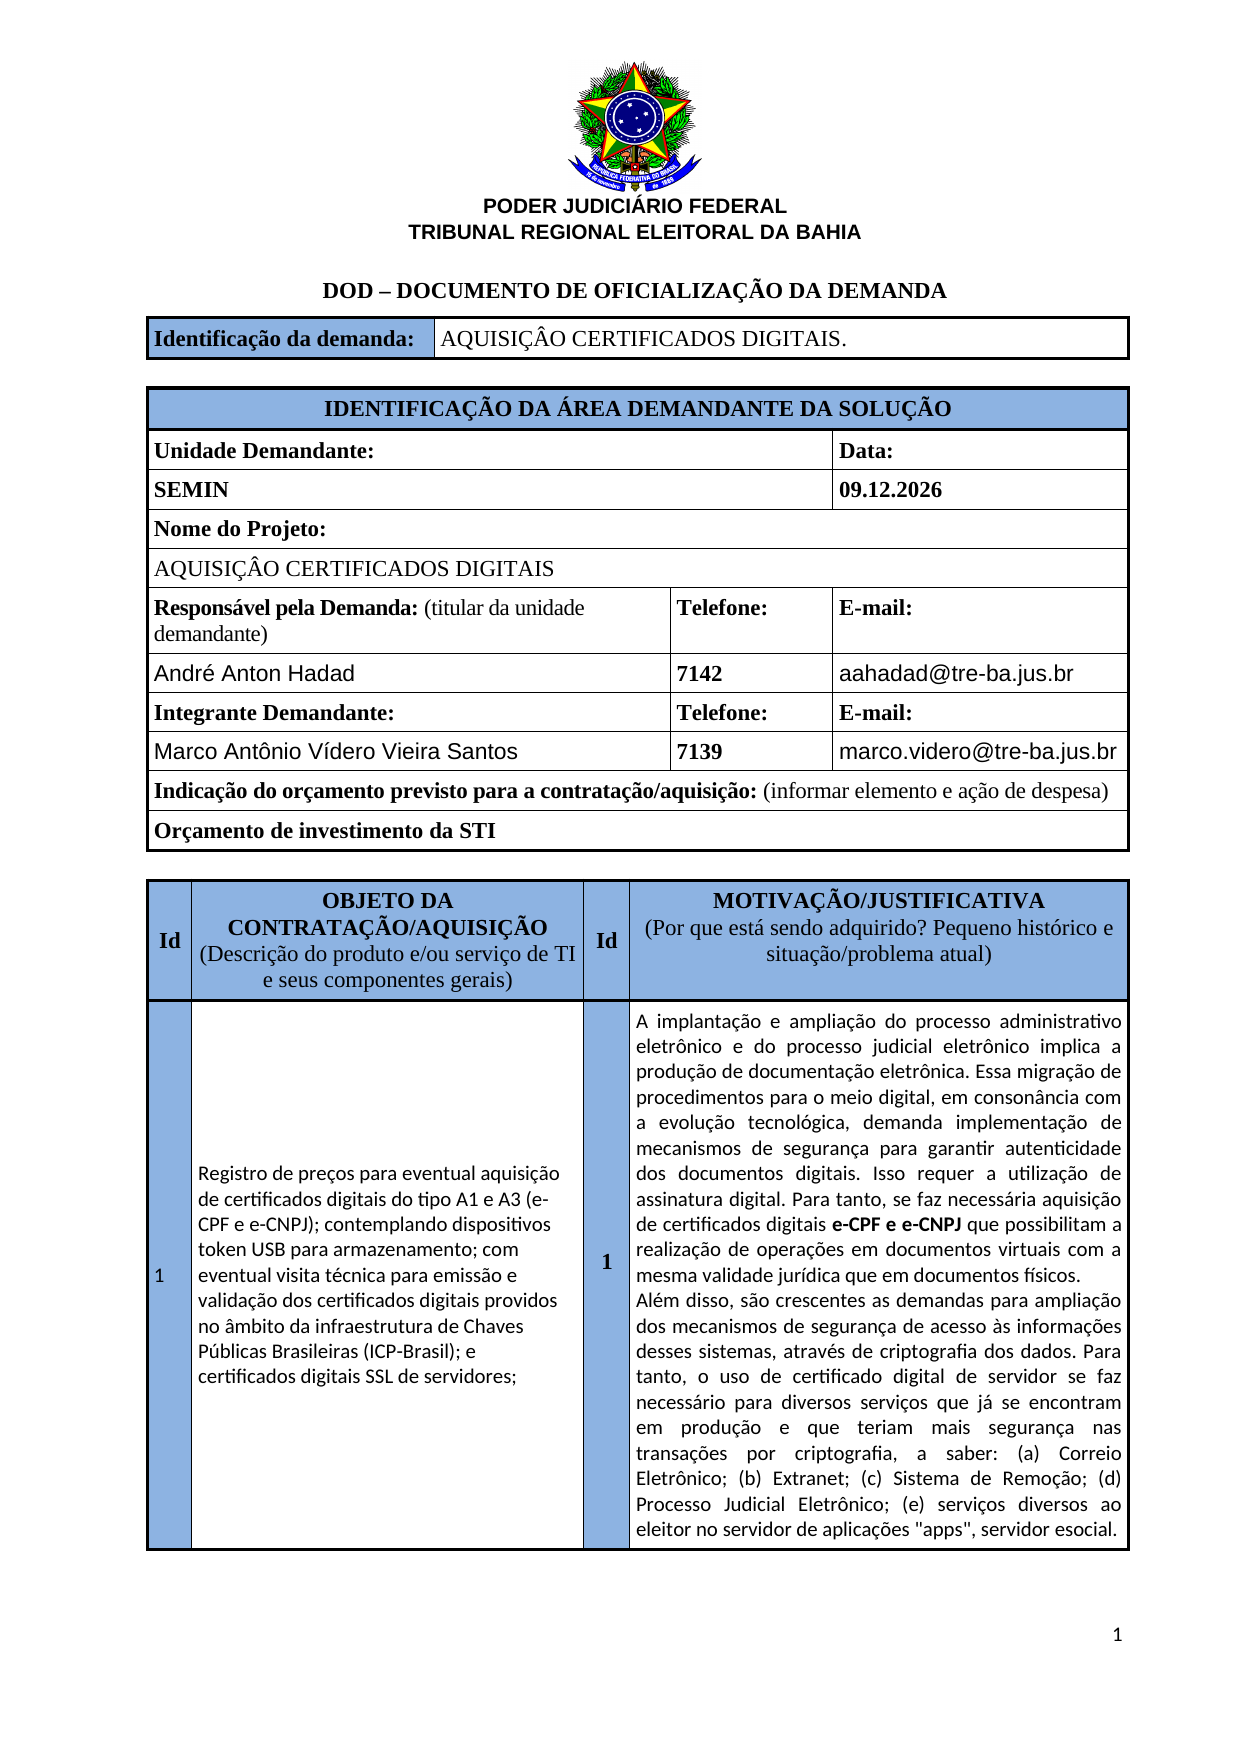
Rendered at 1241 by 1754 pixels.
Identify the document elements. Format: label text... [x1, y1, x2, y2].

table_header Identificação da demanda: [149, 319, 434, 357]
table_cell Telefone: [671, 588, 832, 653]
table_cell André Anton Hadad [149, 654, 670, 692]
table_header IDENTIFICAÇÃO DA ÁREA DEMANDANTE DA SOLUÇÃO [149, 390, 1127, 428]
table_cell Indicação do orçamento previsto para a contratação/aquisição: (informar elemento e ação de despesa) [149, 771, 1127, 810]
table_cell marco.videro@tre-ba.jus.br [833, 732, 1127, 770]
table_cell Marco Antônio Vídero Vieira Santos [149, 732, 670, 770]
table_cell Nome do Projeto: [149, 510, 1127, 548]
table_cell A implantação e ampliação do processo administrativo eletrônico e do processo judicial eletrônico implica a produção de documentação eletrônica. Essa migração de procedimentos para o meio digital, em consonância com a evolução tecnológica, demanda implementação de mecanismos de segurança para garantir autenticidade dos documentos digitais. Isso requer a utilização de assinatura digital. Para tanto, se faz necessária aquisição de certificados digitais e-CPF e e-CNPJ que possibilitam a realização de operações em documentos virtuais com a mesma validade jurídica que em documentos físicos. Além disso, são crescentes as demandas para ampliação dos mecanismos de segurança de acesso às informações desses sistemas, através de criptografia dos dados. Para tanto, o uso de certificado digital de servidor se faz necessário para diversos serviços que já se encontram em produção e que teriam mais segurança nas transações por criptografia, a saber: (a) Correio Eletrônico; (b) Extranet; (c) Sistema de Remoção; (d) Processo Judicial Eletrônico; (e) serviços diversos ao eleitor no servidor de aplicações "apps", servidor esocial. [630, 1002, 1127, 1548]
subtitle DOD – DOCUMENTO DE OFICIALIZAÇÃO DA DEMANDA [148, 277, 1122, 303]
table_cell 1 [149, 1002, 191, 1548]
table_cell Responsável pela Demanda: (titular da unidade demandante) [149, 588, 670, 653]
table_cell E-mail: [833, 588, 1127, 653]
table_cell Unidade Demandante: [149, 431, 832, 469]
table_cell Orçamento de investimento da STI [149, 811, 1127, 849]
table_header AQUISIÇÂO CERTIFICADOS DIGITAIS. [435, 319, 1127, 357]
table_cell E-mail: [833, 693, 1127, 731]
table_header OBJETO DA CONTRATAÇÃO/AQUISIÇÃO (Descrição do produto e/ou serviço de TI e seus componentes gerais) [192, 882, 583, 999]
table_header Id [149, 882, 191, 999]
table_cell aahadad@tre-ba.jus.br [833, 654, 1127, 692]
table_cell SEMIN [149, 470, 832, 508]
table_cell 7142 [671, 654, 832, 692]
table_cell Telefone: [671, 693, 832, 731]
table_cell 12.01.2023 [833, 470, 1127, 508]
table_cell 7139 [671, 732, 832, 770]
table_header MOTIVAÇÃO/JUSTIFICATIVA (Por que está sendo adquirido? Pequeno histórico e situação/problema atual) [630, 882, 1127, 999]
table_cell Data: [833, 431, 1127, 469]
table_cell Integrante Demandante: [149, 693, 670, 731]
table_cell AQUISIÇÂO CERTIFICADOS DIGITAIS [149, 549, 1127, 587]
table_cell Registro de preços para eventual aquisição de certificados digitais do tipo A1 e A3 (e-CPF e e-CNPJ); contemplando dispositivos token USB para armazenamento; com eventual visita técnica para emissão e validação dos certificados digitais providos no âmbito da infraestrutura de Chaves Públicas Brasileiras (ICP-Brasil); e certificados digitais SSL de servidores; [192, 1002, 583, 1548]
table_header Id [584, 882, 629, 999]
table_cell 1 [584, 1002, 629, 1548]
